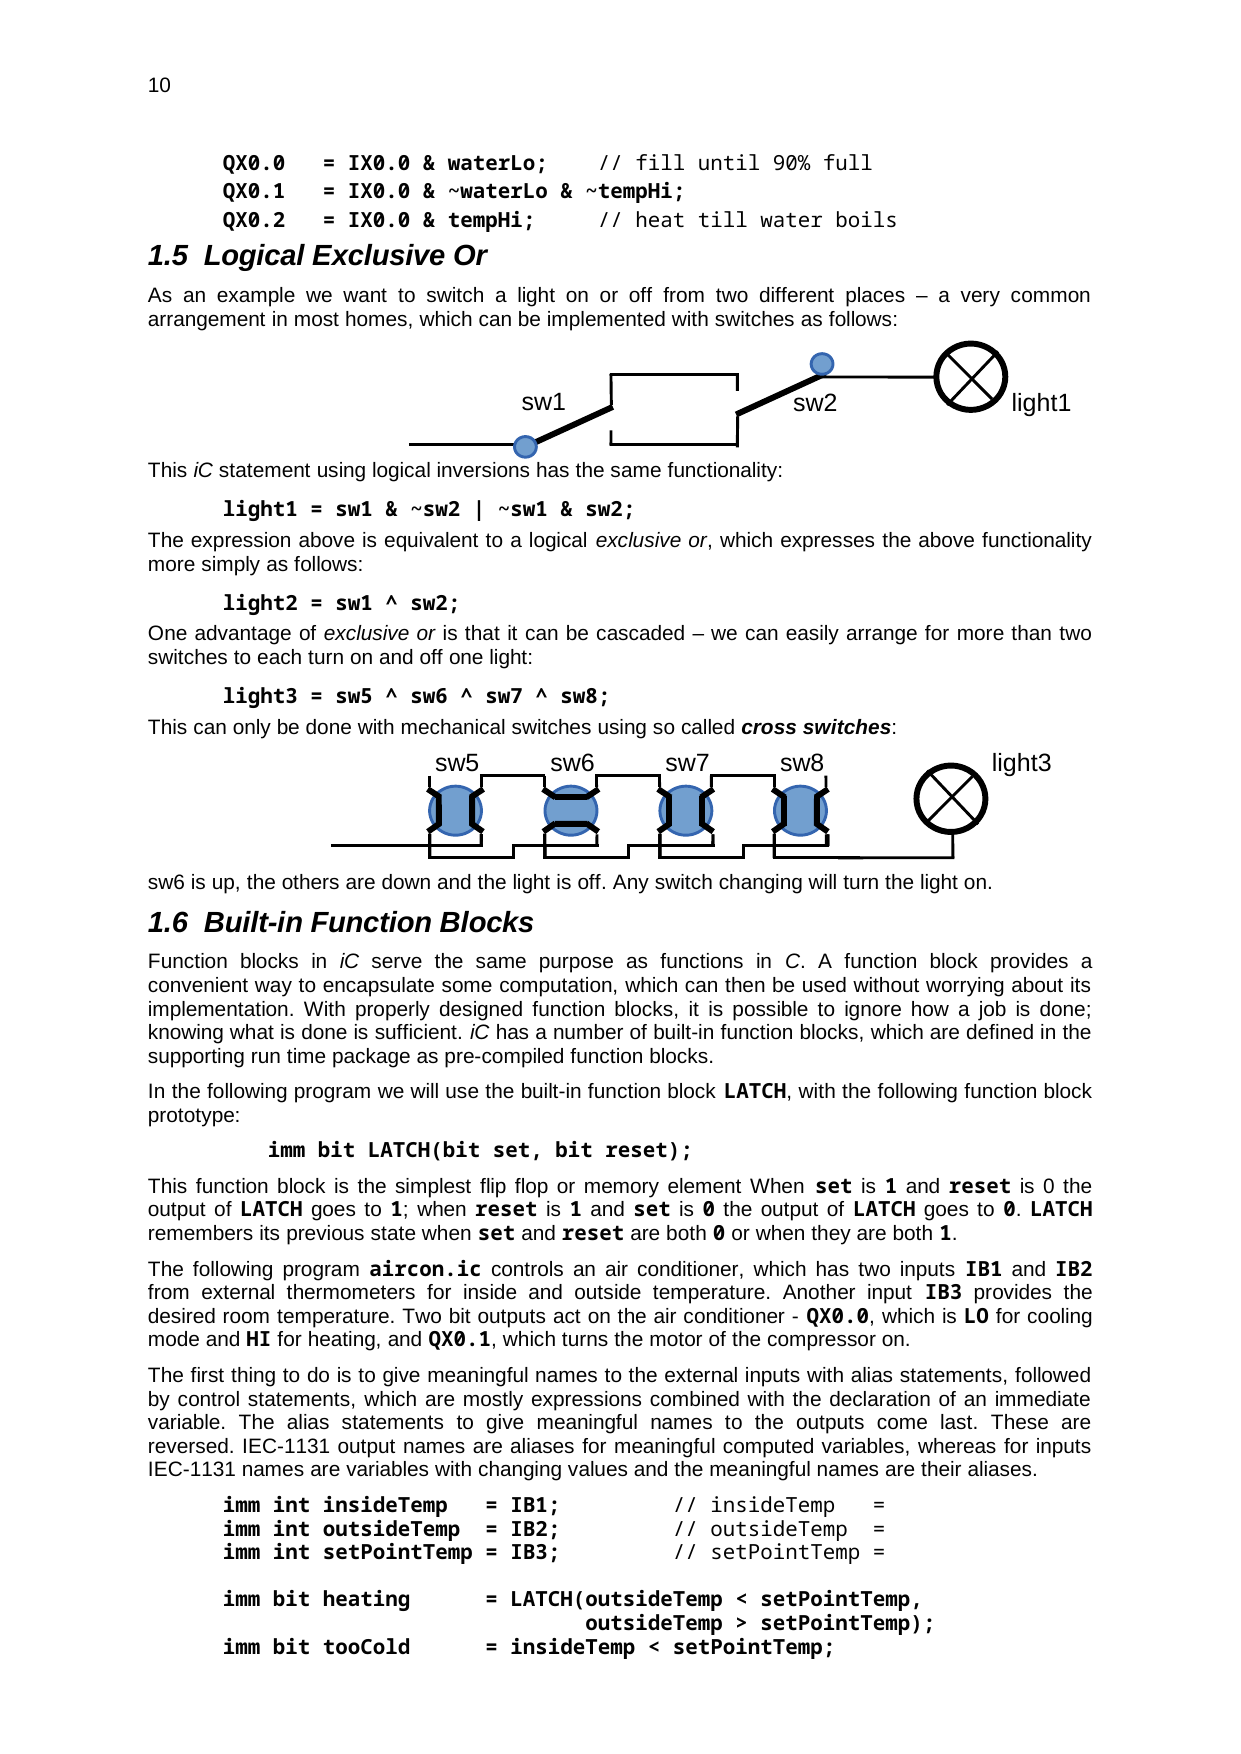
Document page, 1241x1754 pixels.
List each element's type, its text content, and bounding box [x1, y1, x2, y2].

text The expression above is equivalent to a logical exclusive or, which expresses the above functionality more simply as follows: [148, 528, 1092, 576]
text This can only be done with mechanical switches using so called cross switches: [148, 716, 1092, 739]
text sw6 is up, the others are down and the light is off. Any switch changing will turn the light on. [147, 746, 1092, 894]
text light1 = sw1 & ~sw2 | ~sw1 & sw2; [223, 494, 1092, 522]
text outsideTemp > setPointTemp); [223, 1612, 1092, 1635]
text imm int outsideTemp = IB2; // outsideTemp = [223, 1517, 1092, 1541]
text imm bit heating = LATCH(outsideTemp < setPointTemp, [223, 1588, 1092, 1612]
text imm int setPointTemp = IB3; // setPointTemp = [223, 1541, 1092, 1564]
text As an example we want to switch a light on or off from two different places – a very common arrangement in most homes, which can be implemented with switches as follows: [148, 283, 1092, 331]
text light3 = sw5 ^ sw6 ^ sw7 ^ sw8; [223, 681, 1092, 709]
text QX0.0 = IX0.0 & waterLo; // fill until 90% full [223, 148, 1092, 176]
text light2 = sw1 ^ sw2; [223, 587, 1092, 616]
text The following program aircon.ic controls an air conditioner, which has two inputs IB1 and IB2 from external thermometers for inside and outside temperature. Another input IB3 provides the desired room temperature. Two bit outputs act on the air conditioner - QX0.0, which is LO for cooling mode and HI for heating, and QX0.1, which turns the motor of the compressor on. [148, 1257, 1092, 1352]
text imm bit LATCH(bit set, bit reset); [268, 1139, 1092, 1163]
text The first thing to do is to give meaningful names to the external inputs with alias statements, followed by control statements, which are mostly expressions combined with the declaration of an immediate variable. The alias statements to give meaningful names to the outputs come last. These are reversed. IEC-1131 output names are aliases for meaningful computed variables, whereas for inputs IEC-1131 names are variables with changing values and the meaningful names are their aliases. [148, 1363, 1092, 1482]
text QX0.2 = IX0.0 & tempHi; // heat till water boils [223, 205, 1092, 233]
text In the following program we will use the built-in function block LATCH, with the following function block prototype: [148, 1080, 1092, 1127]
text This iC statement using logical inversions has the same functionality: [147, 344, 1092, 482]
text imm int insideTemp = IB1; // insideTemp = [223, 1493, 1092, 1517]
text One advantage of exclusive or is that it can be cascaded – we can easily arrange for more than two switches to each turn on and off one light: [148, 622, 1092, 669]
text This function block is the simplest flip flop or memory element When set is 1 and reset is 0 the output of LATCH goes to 1; when reset is 1 and set is 0 the output of LATCH goes to 0. LATCH remembers its previous state when set and reset are both 0 or when they are both 1. [148, 1174, 1092, 1245]
subtitle Logical Exclusive Or [148, 239, 1092, 272]
text imm bit tooCold = insideTemp < setPointTemp; [223, 1635, 1092, 1659]
text QX0.1 = IX0.0 & ~waterLo & ~tempHi; [223, 176, 1092, 205]
subtitle Built-in Function Blocks [148, 906, 1092, 938]
text Function blocks in iC serve the same purpose as functions in C. A function block provides a convenient way to encapsulate some computation, which can then be used without worrying about its implementation. With properly designed function blocks, it is possible to ignore how a job is done; knowing what is done is sufficient. iC has a number of built-in function blocks, which are defined in the supporting run time package as pre-compiled function blocks. [148, 950, 1092, 1068]
